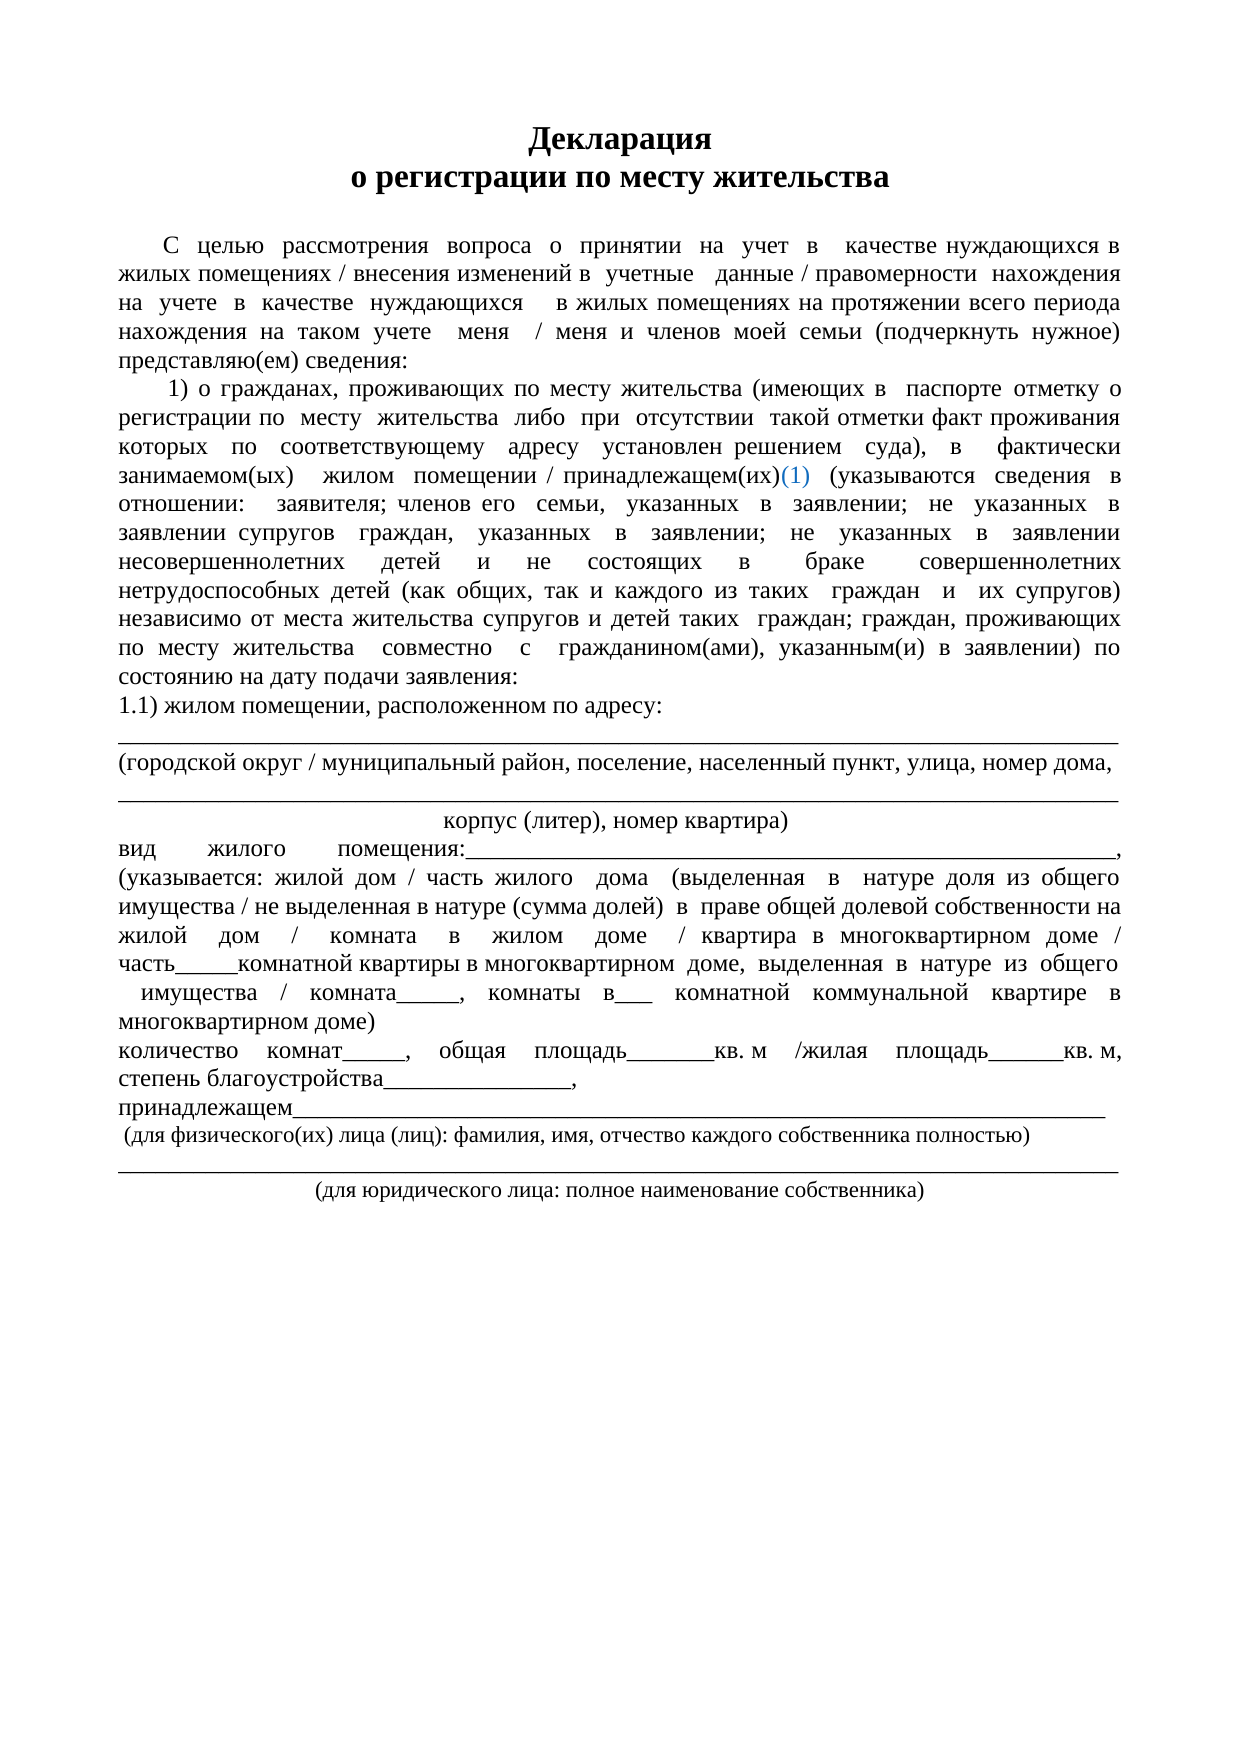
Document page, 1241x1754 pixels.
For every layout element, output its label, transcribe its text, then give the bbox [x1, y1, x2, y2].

text С целью рассмотрения вопроса о принятии на учет в качестве нуждающихся в жилых помещениях / внесения изменений в учетные данные / правомерности нахождения на учете в качестве нуждающихся в жилых помещениях на протяжении всего периода нахождения на таком учете меня / меня и членов моей семьи (подчеркнуть нужное) представляю(ем) сведения: [118, 230, 1122, 373]
text корпус (литер), номер квартира) [118, 805, 1122, 833]
text (для юридического лица: полное наименование собственника) [118, 1176, 1122, 1202]
text (городской округ / муниципальный район, поселение, населенный пункт, улица, номер дома, [118, 747, 1122, 776]
text имущества / комната_____, комнаты в___ комнатной коммунальной квартире в многоквартирном доме) [118, 977, 1122, 1035]
text 1) о гражданах, проживающих по месту жительства (имеющих в паспорте отметку о регистрации по месту жительства либо при отсутствии такой отметки факт проживания которых по соответствующему адресу установлен решением суда), в фактически занимаемом(ых) жилом помещении / принадлежащем(их)(1) (указываются сведения в отношении: заявителя; членов его семьи, указанных в заявлении; не указанных в заявлении супругов граждан, указанных в заявлении; не указанных в заявлении несовершеннолетних детей и не состоящих в браке совершеннолетних нетрудоспособных детей (как общих, так и каждого из таких граждан и их супругов) независимо от места жительства супругов и детей таких граждан; граждан, проживающих по месту жительства совместно с гражданином(ами), указанным(и) в заявлении) по состоянию на дату подачи заявления: [118, 373, 1122, 690]
text вид жилого помещения:____________________________________________________, (указывается: жилой дом / часть жилого дома (выделенная в натуре доля из общего имущества / не выделенная в натуре (сумма долей) в праве общей долевой собственности на жилой дом / комната в жилом доме / квартира в многоквартирном доме / часть_____комнатной квартиры в многоквартирном доме, выделенная в натуре из общего [118, 833, 1122, 977]
text ________________________________________________________________________________ [118, 1147, 1122, 1176]
text количество комнат_____, общая площадь_______кв. м /жилая площадь______кв. м, степень благоустройства_______________, [118, 1035, 1122, 1092]
subtitle Декларация о регистрации по месту жительства [118, 118, 1122, 195]
text принадлежащем_________________________________________________________________ [118, 1092, 1122, 1121]
text ________________________________________________________________________________ [118, 776, 1122, 805]
text ________________________________________________________________________________ [118, 718, 1122, 747]
text (для физического(их) лица (лиц): фамилия, имя, отчество каждого собственника полностью) [118, 1121, 1122, 1147]
text 1.1) жилом помещении, расположенном по адресу: [118, 690, 1122, 718]
